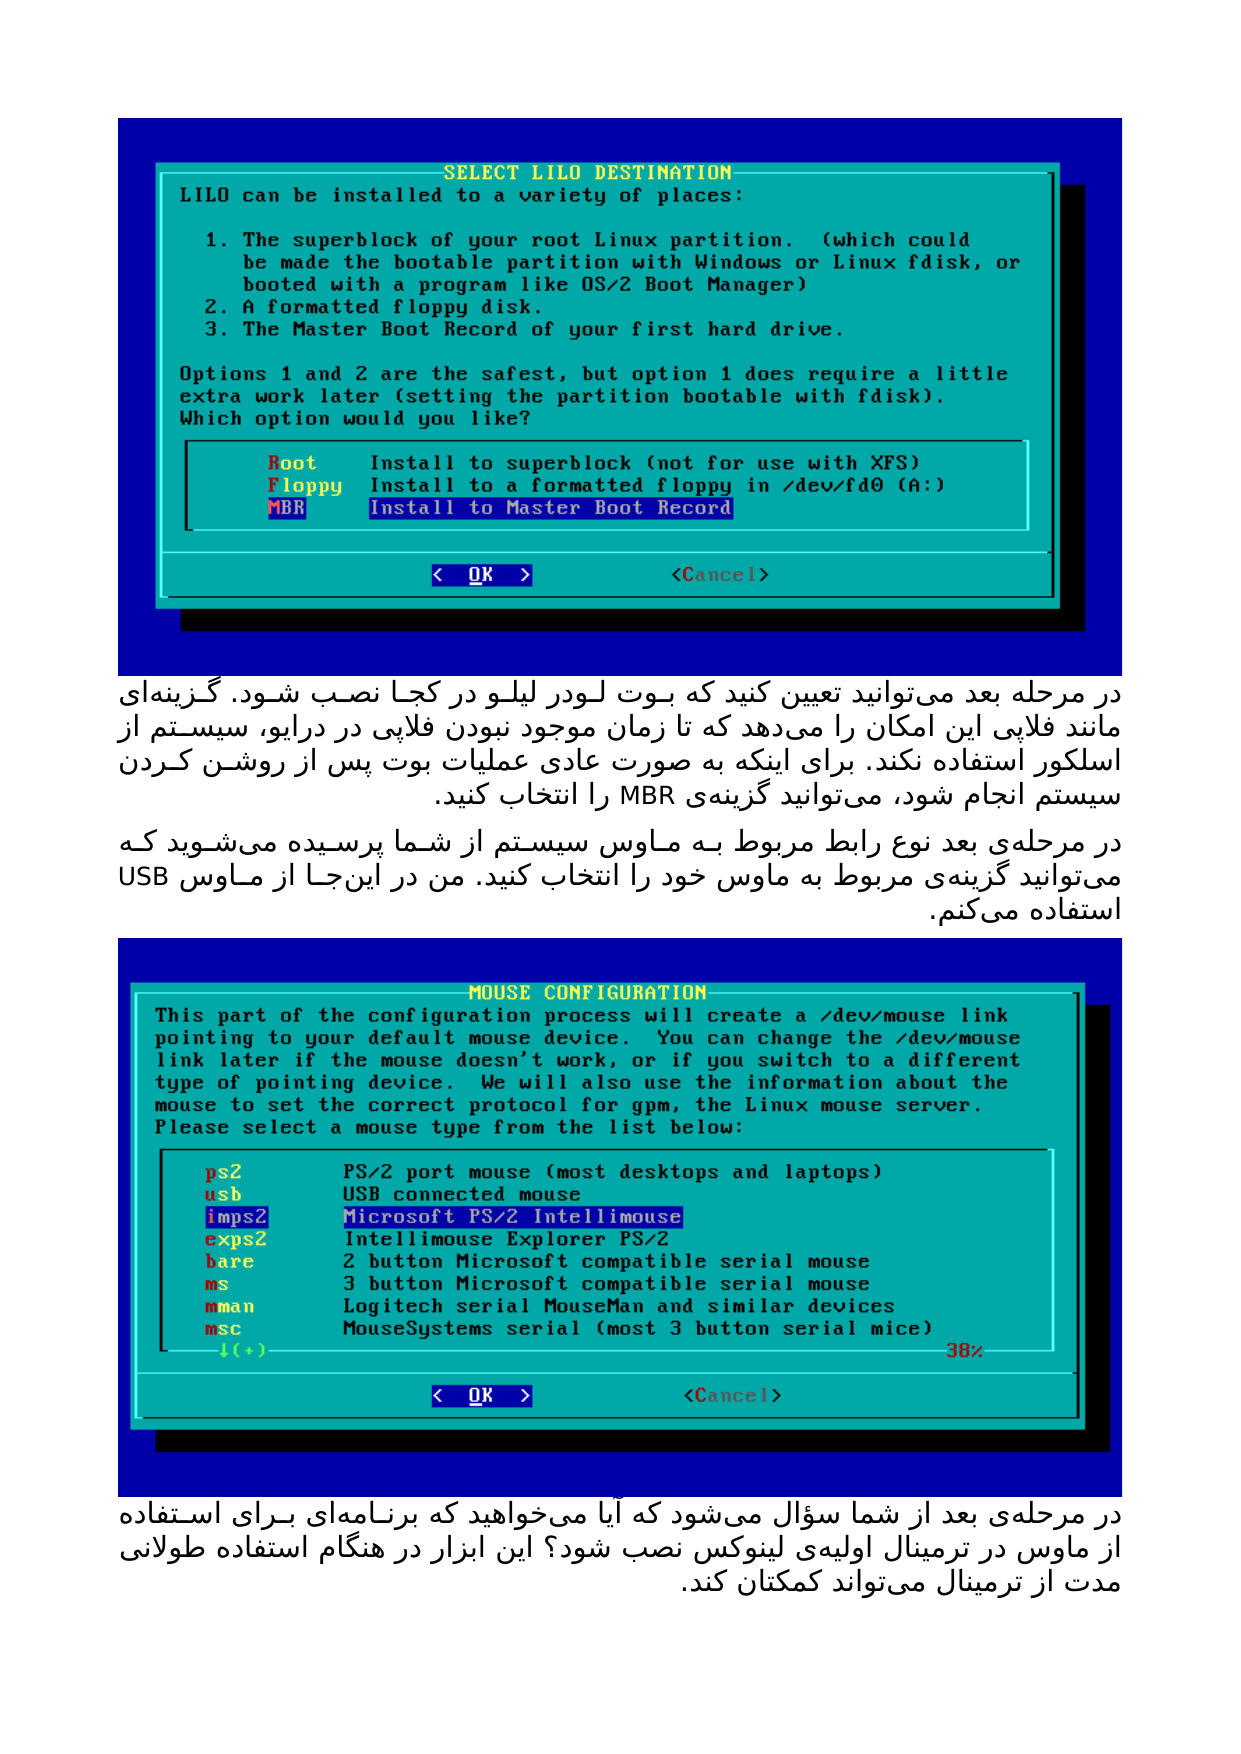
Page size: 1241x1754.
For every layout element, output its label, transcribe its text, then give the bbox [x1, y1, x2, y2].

text در مرحله‌ی بعد از شما سؤال می‌شود که آیا می‌خواهید که برنامه‌ای برای استفاده از ماوس در ترمینال اولیه‌ی لینوکس نصب شود‌‌؟ این ابزار در هنگام استفاده طولانی مدت از ترمینال می‌تواند کمکتان کند‌. [118, 1497, 1122, 1598]
picture [118, 118, 1123, 676]
picture [118, 938, 1123, 1497]
text در مرحله بعد می‌توانید تعیین کنید که بوت لودر لیلو در کجا نصب شود‌. گزینه‌ای مانند فلاپی این امکان را می‌دهد که تا زمان موجود نبودن فلاپی در درایو‌، سیستم از اسلکور استفاده نکند‌. برای اینکه به صورت عادی عملیات بوت پس از روشن کردن سیستم انجام شود‌، می‌توانید گزینه‌ی MBR را انتخاب کنید‌. [118, 676, 1122, 812]
text در مرحله‌ی بعد نوع رابط مربوط به ماوس سیستم از شما پرسیده می‌شوید که می‌توانید گزینه‌ی مربوط به ماوس خود را انتخاب کنید‌. من در این‌جا از ماوس USB استفاده می‌کنم‌. [118, 824, 1122, 926]
